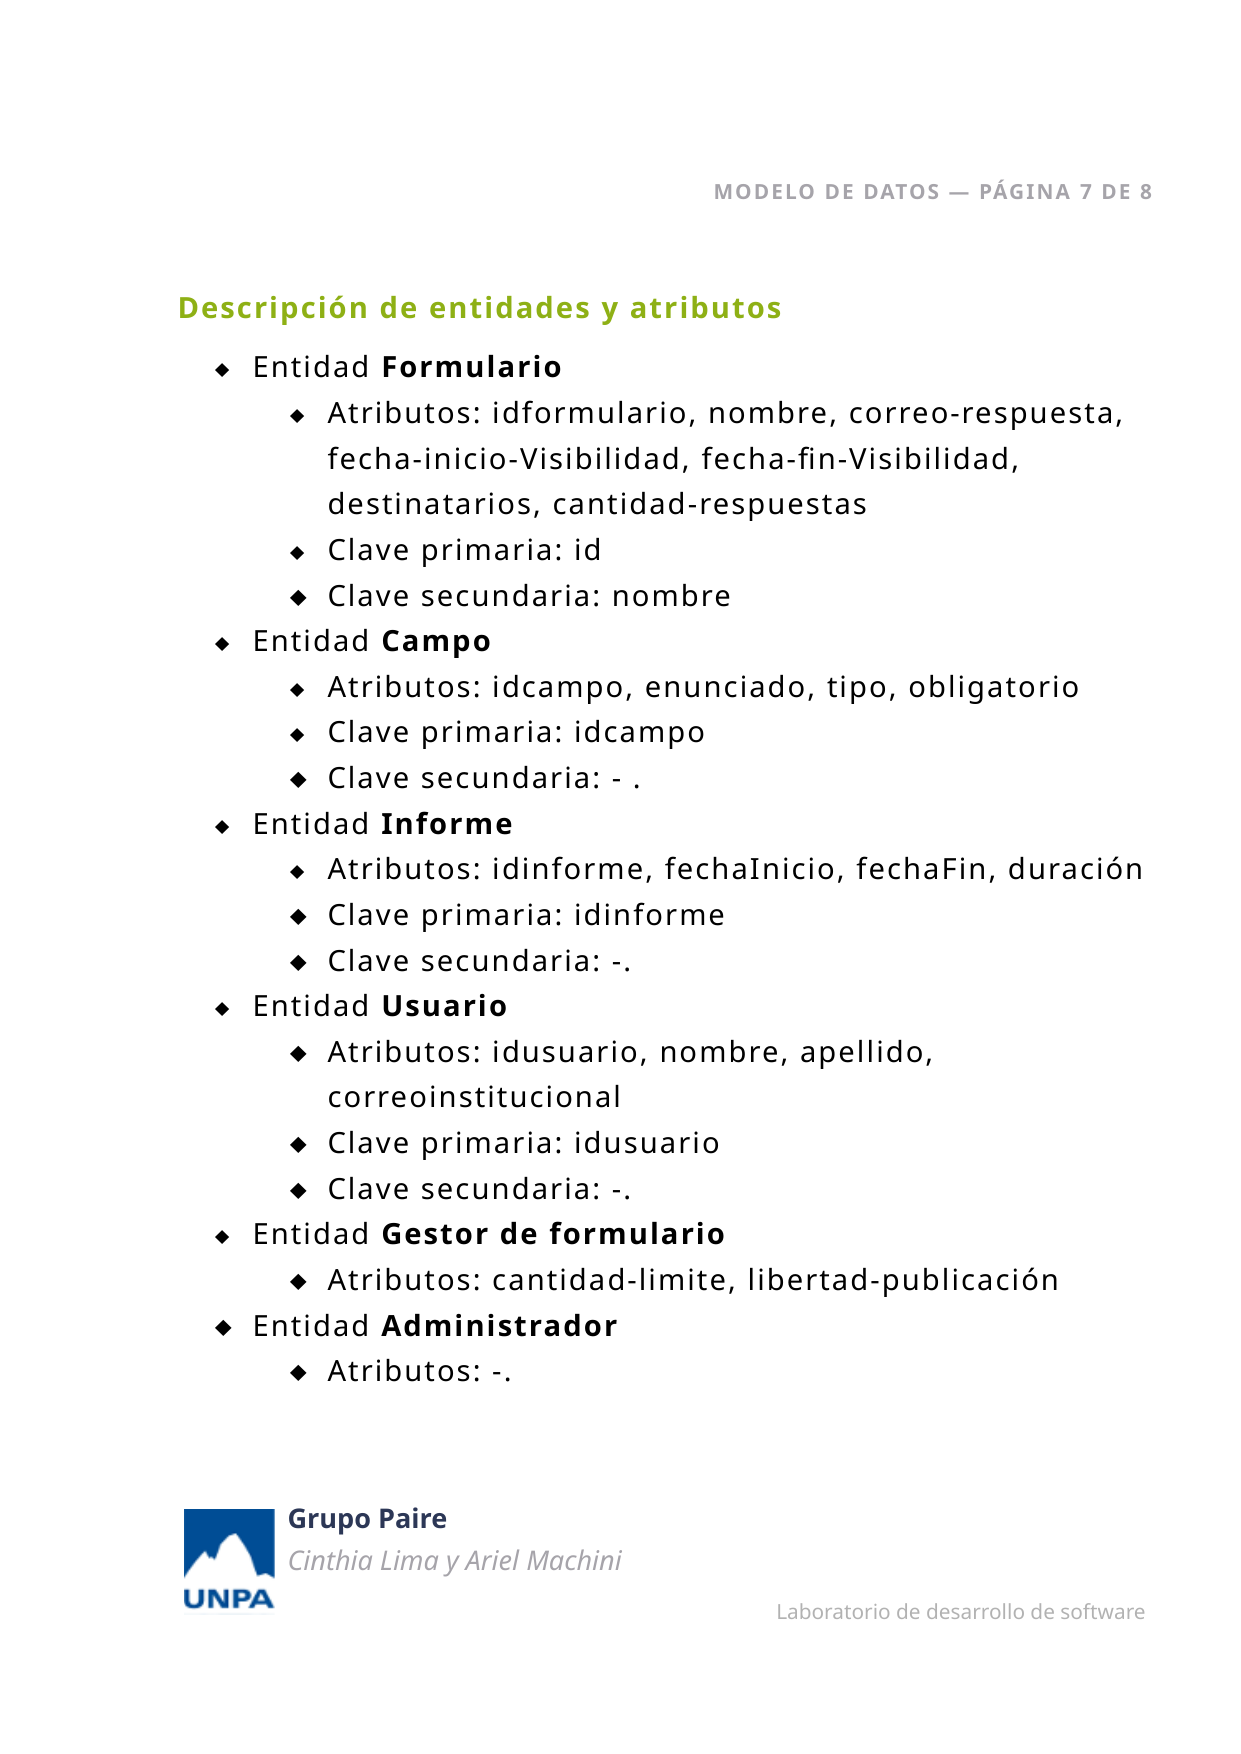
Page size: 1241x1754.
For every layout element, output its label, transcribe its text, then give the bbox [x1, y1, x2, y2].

list Atributos: idusuario, nombre, apellido, correoinstitucional [290, 1031, 1152, 1116]
list Entidad Campo [215, 621, 1152, 660]
list Atributos: idinforme, fechaInicio, fechaFin, duración [290, 849, 1152, 888]
list Clave primaria: idinforme [290, 894, 1152, 934]
list Clave secundaria: -. [290, 1168, 1152, 1208]
list Entidad Gestor de formulario [215, 1214, 1152, 1253]
list Atributos: idformulario, nombre, correo-respuesta, fecha-inicio-Visibilidad, fecha-fin-Visibilidad, destinatarios, cantidad-respuestas [290, 392, 1152, 523]
list Atributos: idcampo, enunciado, tipo, obligatorio [290, 666, 1152, 706]
list Atributos: cantidad-limite, libertad-publicación [290, 1259, 1152, 1299]
list Entidad Formulario [215, 347, 1152, 386]
list Clave primaria: idusuario [290, 1122, 1152, 1162]
picture [184, 1509, 275, 1615]
list Clave secundaria: - . [290, 757, 1152, 797]
list Clave secundaria: nombre [290, 575, 1152, 614]
list Clave secundaria: -. [290, 940, 1152, 979]
text Descripción de entidades y atributos [177, 287, 1152, 327]
list Entidad Informe [215, 803, 1152, 843]
list Entidad Administrador [215, 1305, 1152, 1344]
list Clave primaria: idcampo [290, 712, 1152, 751]
list Clave primaria: id [290, 529, 1152, 569]
list Atributos: -. [290, 1351, 1152, 1390]
list Entidad Usuario [215, 986, 1152, 1025]
